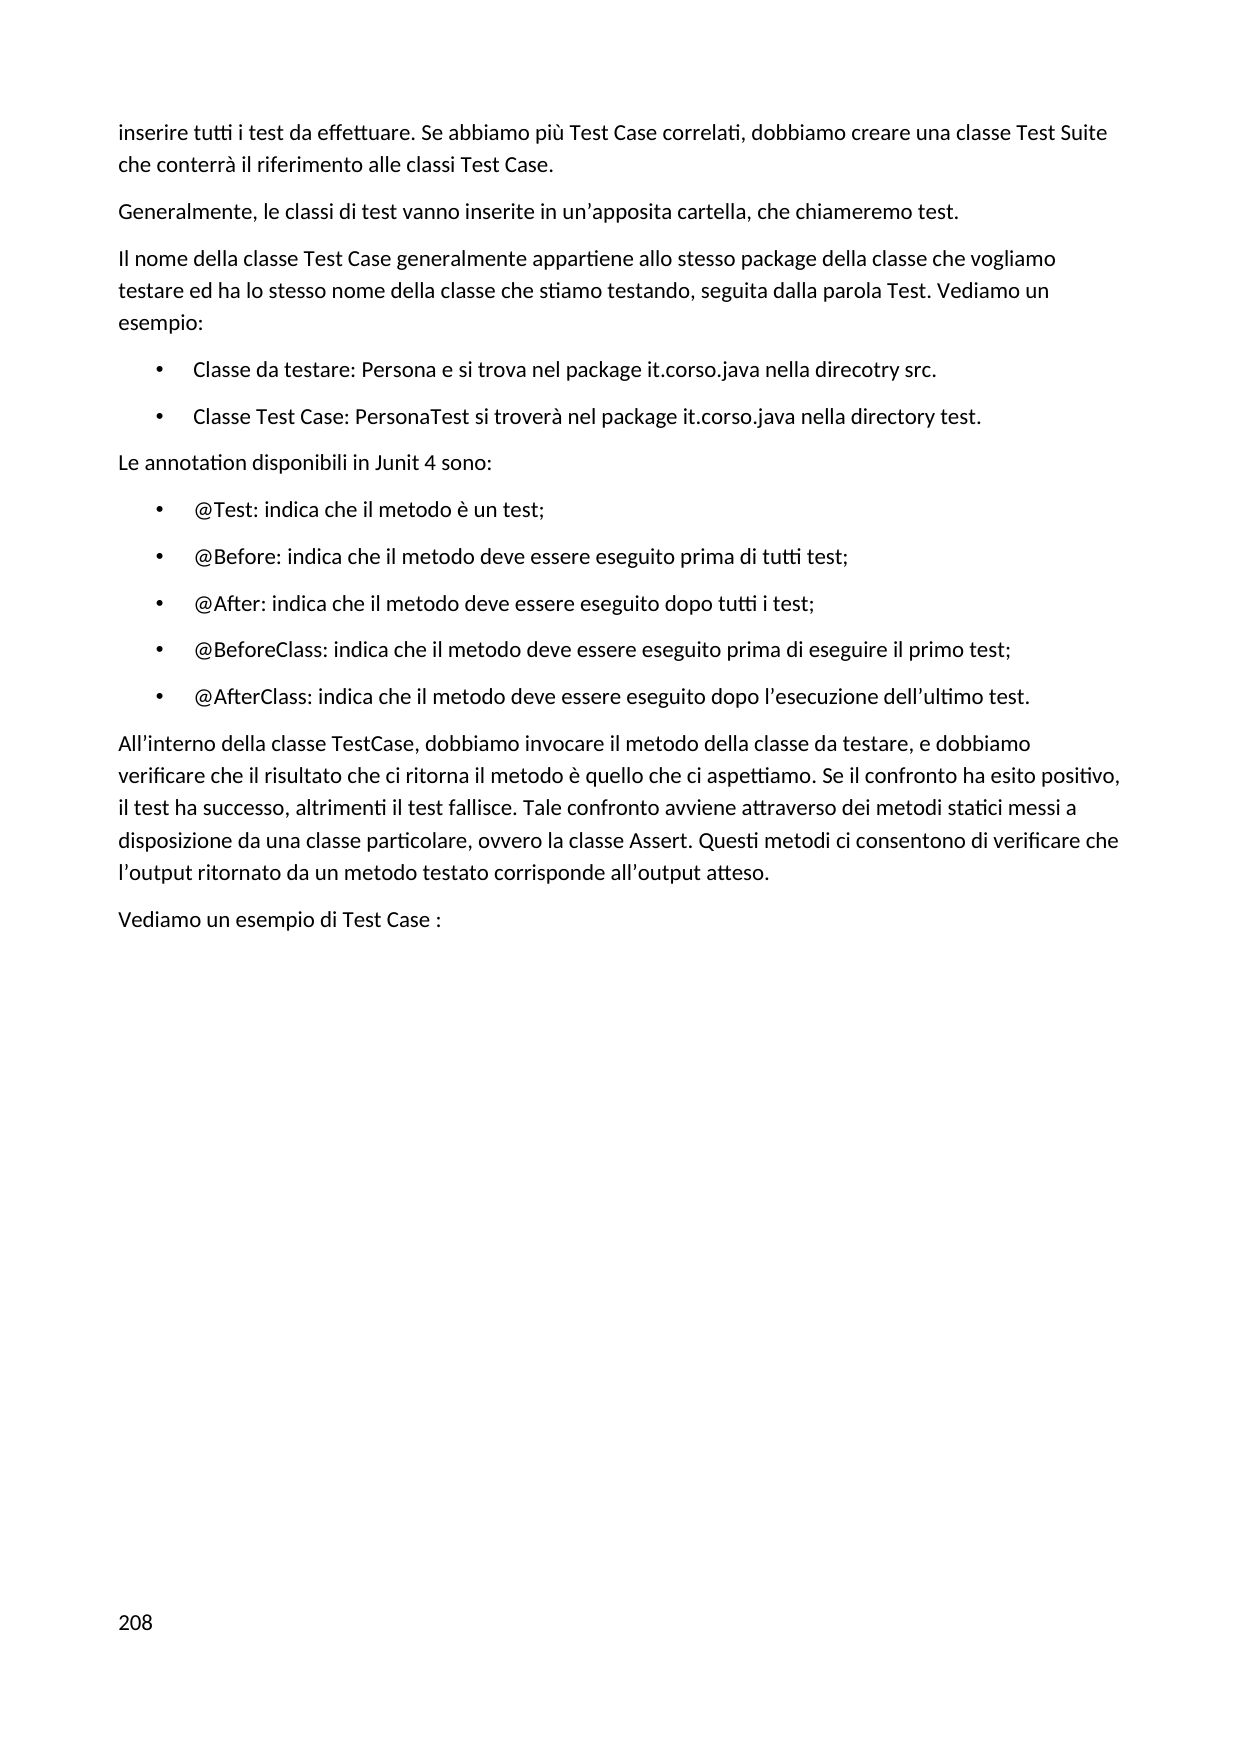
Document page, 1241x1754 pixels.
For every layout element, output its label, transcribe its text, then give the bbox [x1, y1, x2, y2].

text All’interno della classe TestCase, dobbiamo invocare il metodo della classe da testare, e dobbiamo verificare che il risultato che ci ritorna il metodo è quello che ci aspettiamo. Se il confronto ha esito positivo, il test ha successo, altrimenti il test fallisce. Tale confronto avviene attraverso dei metodi statici messi a disposizione da una classe particolare, ovvero la classe Assert. Questi metodi ci consentono di verificare che l’output ritornato da un metodo testato corrisponde all’output atteso. [118, 729, 1122, 886]
list @AfterClass: indica che il metodo deve essere eseguito dopo l’esecuzione dell’ultimo test. [156, 682, 1122, 710]
text Generalmente, le classi di test vanno inserite in un’apposita cartella, che chiameremo test. [118, 197, 1122, 225]
list @Test: indica che il metodo è un test; [156, 495, 1122, 523]
list @BeforeClass: indica che il metodo deve essere eseguito prima di eseguire il primo test; [156, 636, 1122, 664]
list Classe da testare: Persona e si trova nel package it.corso.java nella direcotry src. [156, 355, 1122, 383]
text Il nome della classe Test Case generalmente appartiene allo stesso package della classe che vogliamo testare ed ha lo stesso nome della classe che stiamo testando, seguita dalla parola Test. Vediamo un esempio: [118, 244, 1122, 336]
text inserire tutti i test da effettuare. Se abbiamo più Test Case correlati, dobbiamo creare una classe Test Suite che conterrà il riferimento alle classi Test Case. [118, 118, 1122, 178]
list @Before: indica che il metodo deve essere eseguito prima di tutti test; [156, 542, 1122, 570]
list Classe Test Case: PersonaTest si troverà nel package it.corso.java nella directory test. [156, 402, 1122, 430]
text Vediamo un esempio di Test Case : [118, 905, 1122, 933]
list @After: indica che il metodo deve essere eseguito dopo tutti i test; [156, 589, 1122, 617]
text Le annotation disponibili in Junit 4 sono: [118, 448, 1122, 477]
